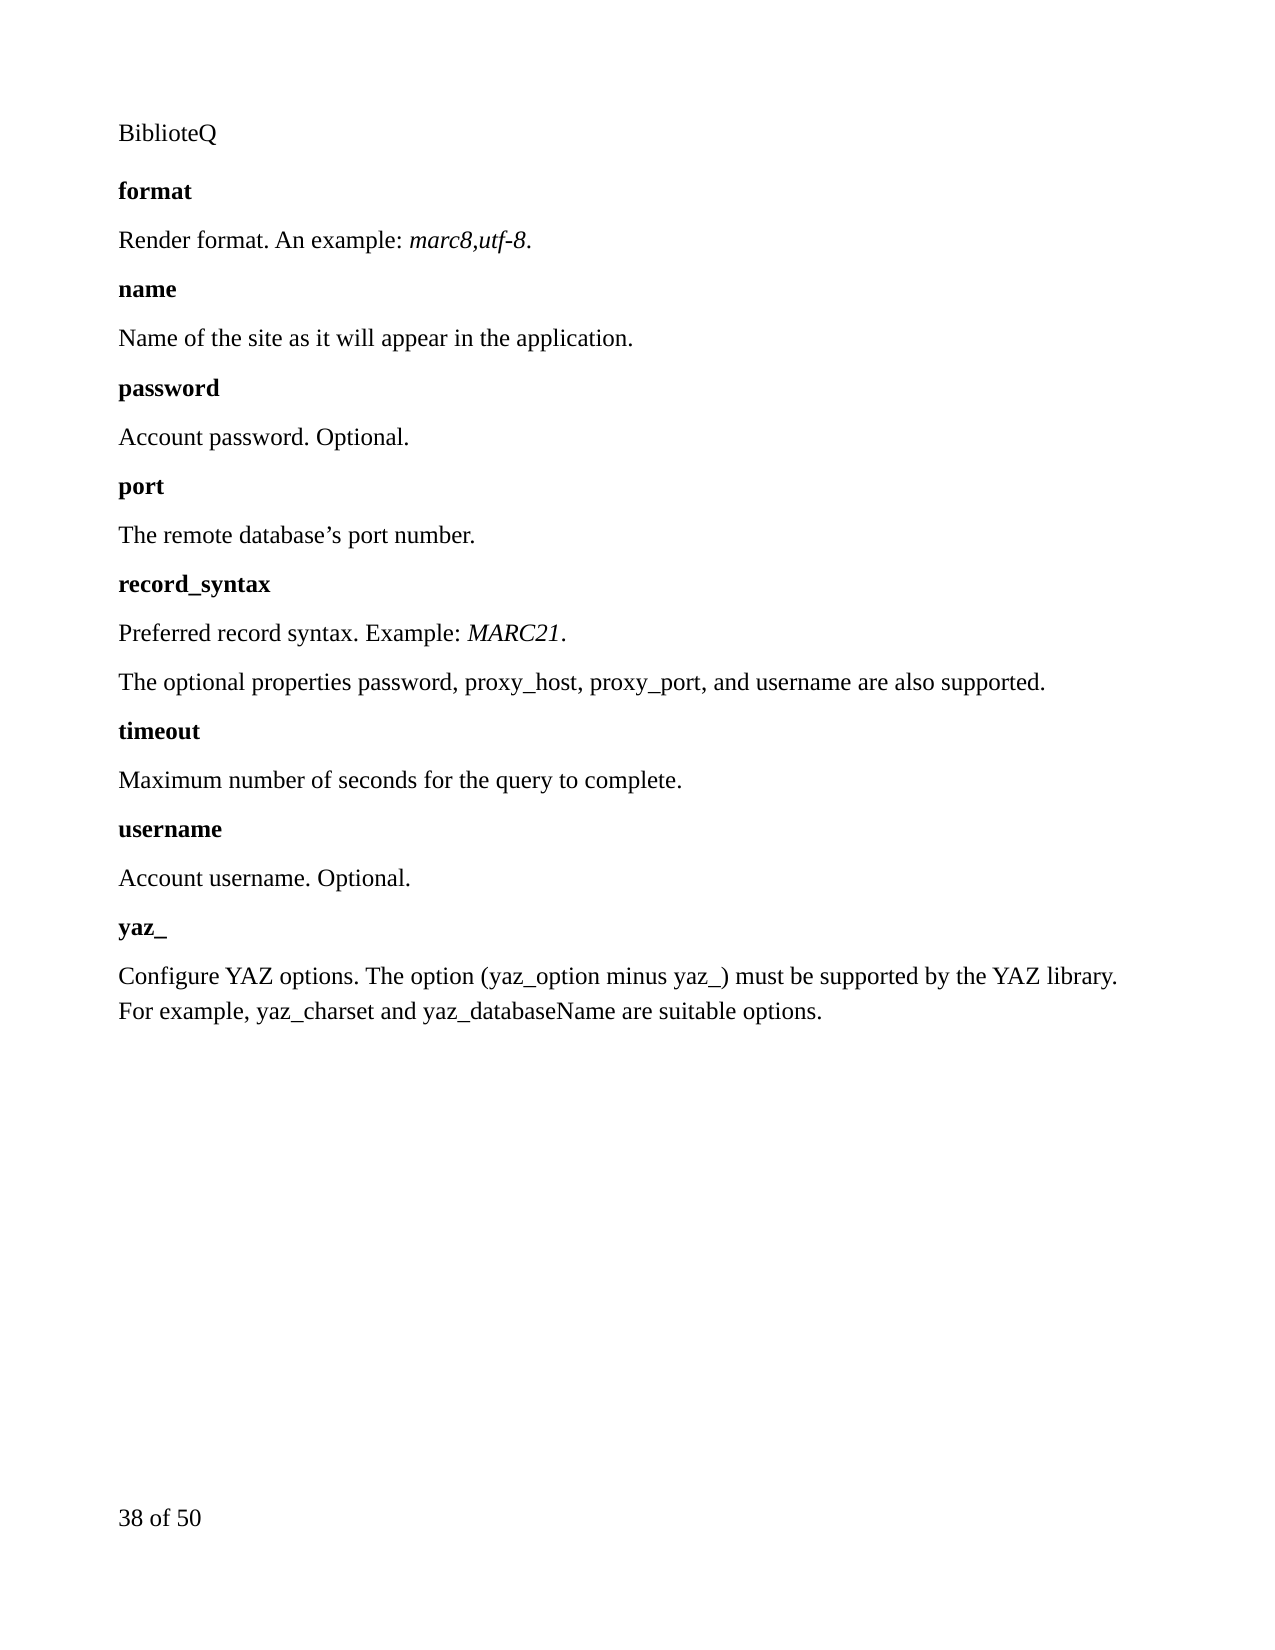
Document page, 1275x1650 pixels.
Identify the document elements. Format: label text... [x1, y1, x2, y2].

text name [118, 274, 1157, 303]
text record_syntax [118, 569, 1157, 598]
text yaz_ [118, 912, 1157, 941]
text Render format. An example: marc8,utf-8. [118, 225, 1157, 254]
text Account password. Optional. [118, 422, 1157, 450]
text Maximum number of seconds for the query to complete. [118, 765, 1157, 794]
text format [118, 176, 1157, 205]
text Name of the site as it will appear in the application. [118, 323, 1157, 352]
text Configure YAZ options. The option (yaz_option minus yaz_) must be supported by the YAZ library. For example, yaz_charset and yaz_databaseName are suitable options. [118, 961, 1157, 1024]
text timeout [118, 716, 1157, 745]
text The optional properties password, proxy_host, proxy_port, and username are also supported. [118, 667, 1157, 696]
text Preferred record syntax. Example: MARC21. [118, 618, 1157, 647]
text username [118, 814, 1157, 843]
text The remote database’s port number. [118, 520, 1157, 548]
text port [118, 471, 1157, 499]
text Account username. Optional. [118, 863, 1157, 892]
text password [118, 373, 1157, 401]
